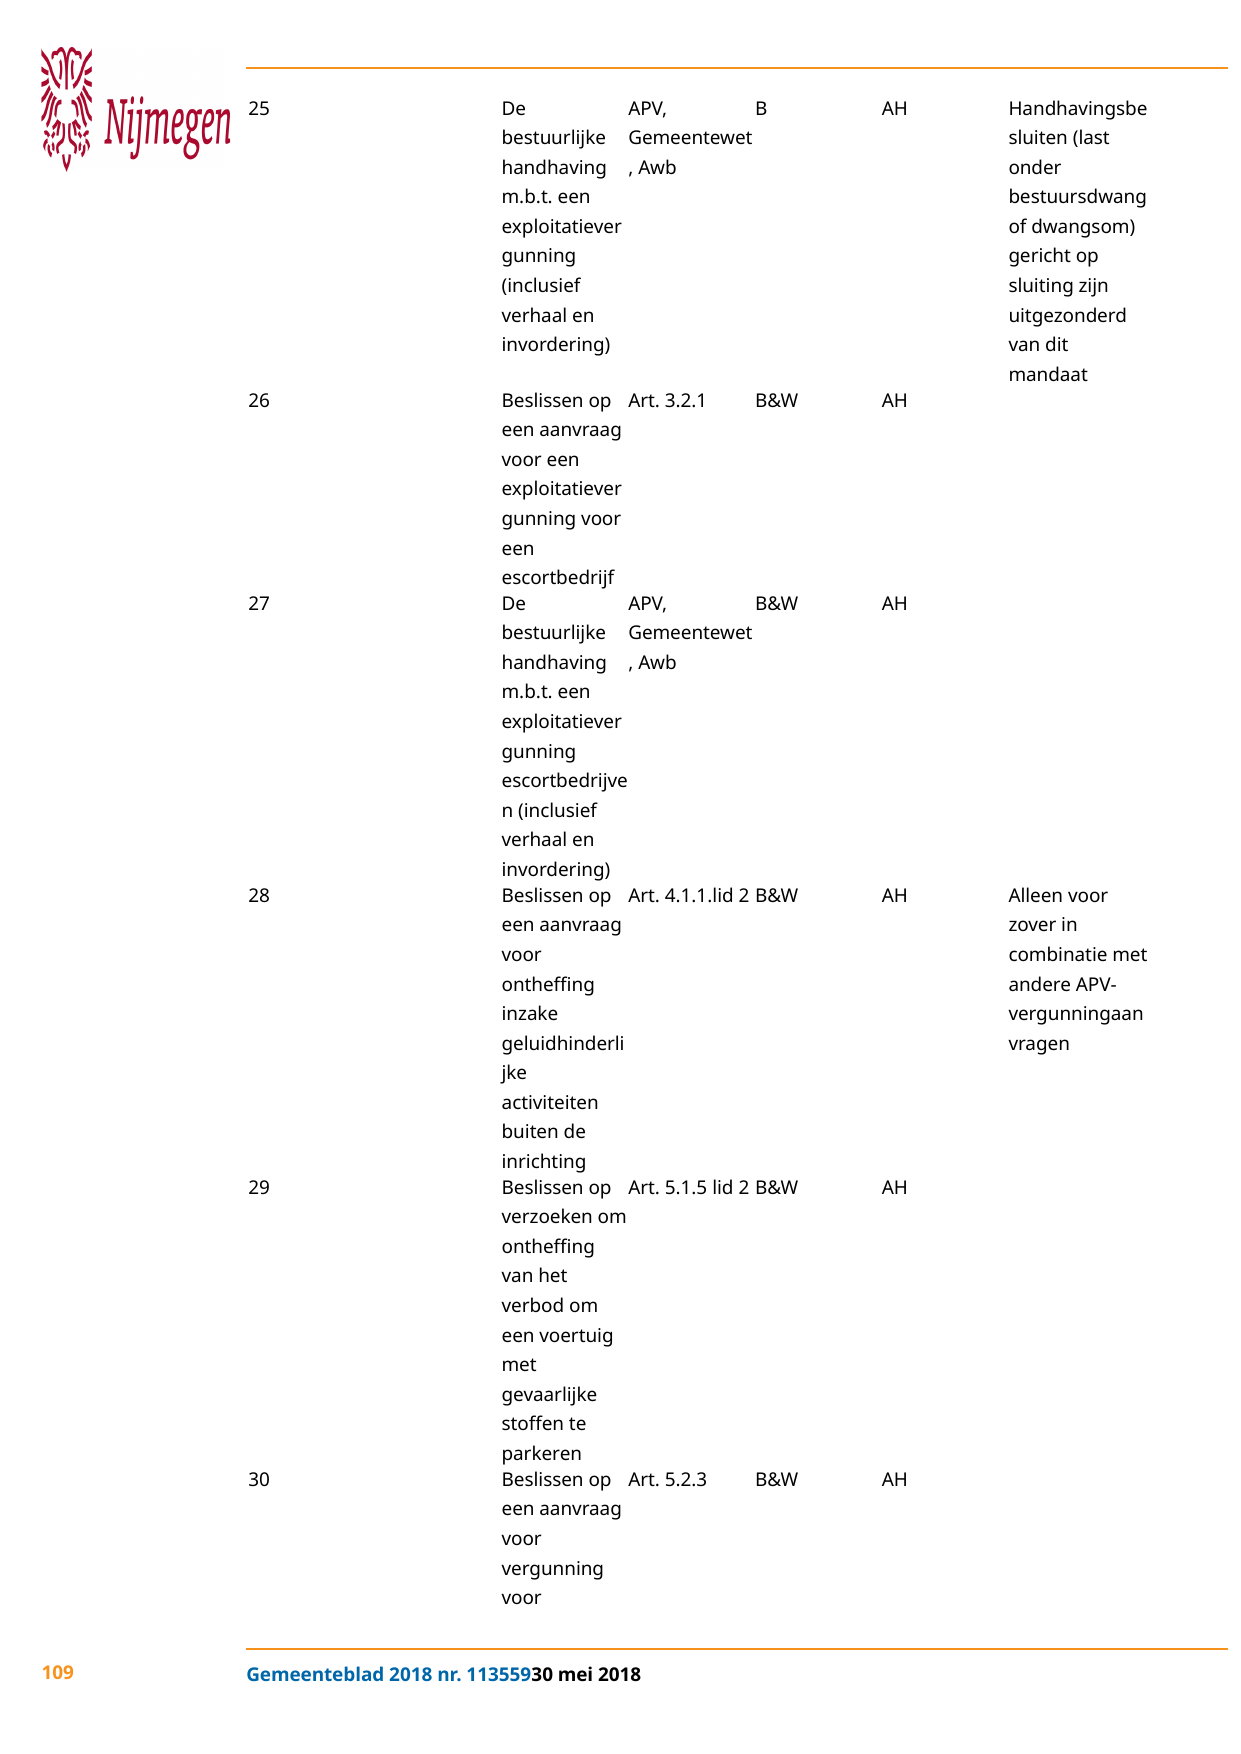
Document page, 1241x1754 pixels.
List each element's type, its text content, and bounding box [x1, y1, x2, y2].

table_cell 27 [248, 590, 501, 882]
table_cell Beslissen op een aanvraag voor een exploitatievergunning voor een escortbedrijf [501, 387, 628, 590]
table_cell B&W [755, 590, 882, 882]
table_cell B [755, 95, 882, 387]
table_cell Art. 4.1.1.lid 2 [628, 882, 755, 1174]
table_cell [1008, 387, 1152, 590]
table_cell AH [882, 95, 1008, 387]
table_cell Beslissen op een aanvraag voor ontheffing inzake geluidhinderlijke activiteiten buiten de inrichting [501, 882, 628, 1174]
table_cell De bestuurlijke handhaving m.b.t. een exploitatievergunning (inclusief verhaal en invordering) [501, 95, 628, 387]
table_cell B&W [755, 1466, 882, 1610]
table_cell Art. 5.1.5 lid 2 [628, 1174, 755, 1466]
table_cell AH [882, 590, 1008, 882]
table_cell B&W [755, 387, 882, 590]
table_cell Alleen voor zover in combinatie met andere APV-vergunningaanvragen [1008, 882, 1152, 1174]
table_cell 30 [248, 1466, 501, 1610]
table_cell [1008, 1174, 1152, 1466]
table_cell Art. 5.2.3 [628, 1466, 755, 1610]
table_cell De bestuurlijke handhaving m.b.t. een exploitatievergunning escortbedrijven (inclusief verhaal en invordering) [501, 590, 628, 882]
table_cell AH [882, 387, 1008, 590]
table_cell 26 [248, 387, 501, 590]
table_cell 28 [248, 882, 501, 1174]
table_cell AH [882, 882, 1008, 1174]
table_cell AH [882, 1174, 1008, 1466]
table_cell 25 [248, 95, 501, 387]
table_cell B&W [755, 882, 882, 1174]
table_cell Beslissen op een aanvraag voor vergunning voor [501, 1466, 628, 1610]
table_cell Beslissen op verzoeken om ontheffing van het verbod om een voertuig met gevaarlijke stoffen te parkeren [501, 1174, 628, 1466]
table_cell 29 [248, 1174, 501, 1466]
picture [41, 47, 231, 172]
table_cell [1008, 1466, 1152, 1610]
table_cell Art. 3.2.1 [628, 387, 755, 590]
table_cell Handhavingsbesluiten (last onder bestuursdwang of dwangsom) gericht op sluiting zijn uitgezonderd van dit mandaat [1008, 95, 1152, 387]
table_cell B&W [755, 1174, 882, 1466]
table_cell APV, Gemeentewet, Awb [628, 590, 755, 882]
table_cell APV, Gemeentewet, Awb [628, 95, 755, 387]
table_cell AH [882, 1466, 1008, 1610]
table_cell [1008, 590, 1152, 882]
